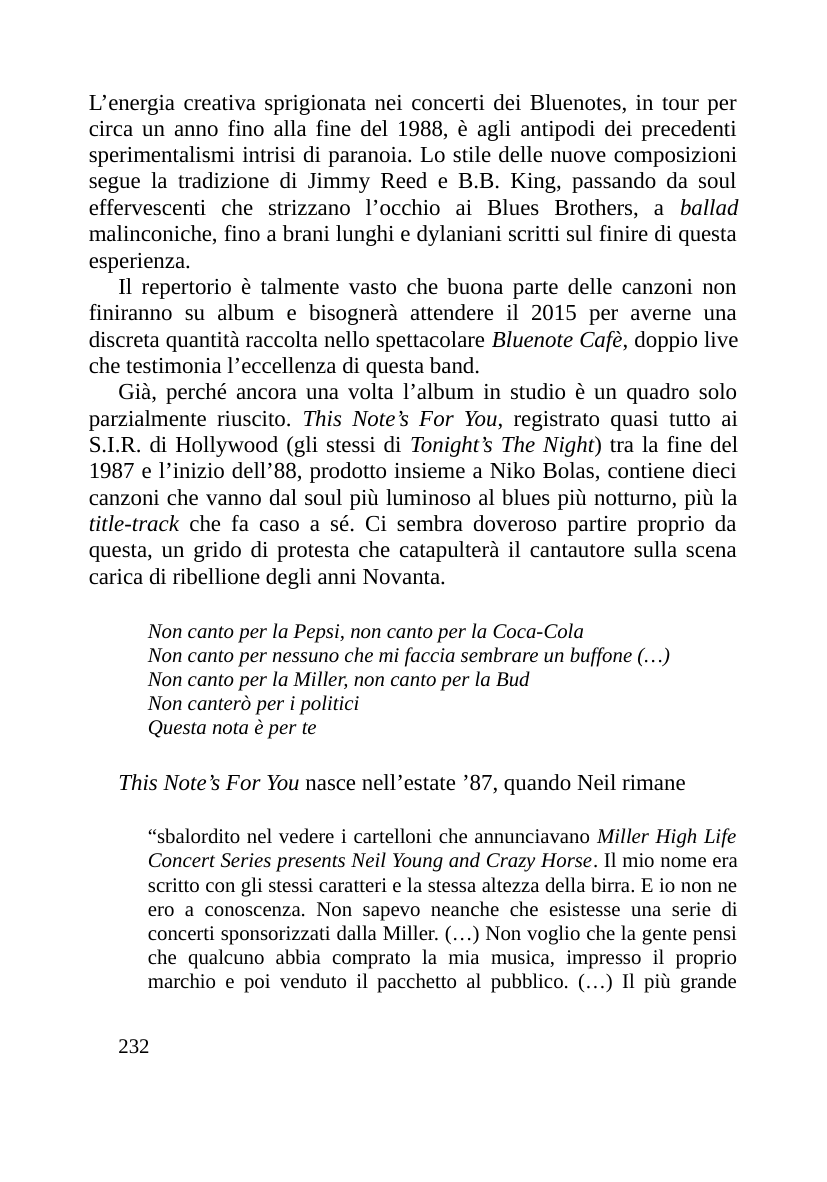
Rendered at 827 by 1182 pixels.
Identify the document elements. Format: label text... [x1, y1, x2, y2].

text Già, perché ancora una volta l’album in studio è un quadro solo parzialmente riuscito. This Note’s For You, registrato quasi tutto ai S.I.R. di Hollywood (gli stessi di Tonight’s The Night) tra la fine del 1987 e l’inizio dell’88, prodotto insieme a Niko Bolas, contiene dieci canzoni che vanno dal soul più luminoso al blues più notturno, più la title-track che fa caso a sé. Ci sembra doveroso partire proprio da questa, un grido di protesta che catapulterà il cantautore sulla scena carica di ribellione degli anni Novanta. [88, 378, 738, 589]
text Non canterò per i politici [88, 691, 738, 715]
text Questa nota è per te [88, 715, 738, 739]
text Non canto per la Miller, non canto per la Bud [88, 667, 738, 691]
text Non canto per nessuno che mi faccia sembrare un buffone (…) [88, 643, 738, 667]
text Il repertorio è talmente vasto che buona parte delle canzoni non finiranno su album e bisognerà attendere il 2015 per averne una discreta quantità raccolta nello spettacolare Bluenote Cafè, doppio live che testimonia l’eccellenza di questa band. [88, 273, 738, 378]
text L’energia creativa sprigionata nei concerti dei Bluenotes, in tour per circa un anno fino alla fine del 1988, è agli antipodi dei precedenti sperimentalismi intrisi di paranoia. Lo stile delle nuove composizioni segue la tradizione di Jimmy Reed e B.B. King, passando da soul effervescenti che strizzano l’occhio ai Blues Brothers, a ballad malinconiche, fino a brani lunghi e dylaniani scritti sul finire di questa esperienza. [88, 88, 738, 273]
text “sbalordito nel vedere i cartelloni che annunciavano Miller High Life Concert Series presents Neil Young and Crazy Horse. Il mio nome era scritto con gli stessi caratteri e la stessa altezza della birra. E io non ne ero a conoscenza. Non sapevo neanche che esistesse una serie di concerti sponsorizzati dalla Miller. (…) Non voglio che la gente pensi che qualcuno abbia comprato la mia musica, impresso il proprio marchio e poi venduto il pacchetto al pubblico. (…) Il più grande [148, 824, 738, 993]
text This Note’s For You nasce nell’estate ’87, quando Neil rimane [88, 768, 738, 795]
text Non canto per la Pepsi, non canto per la Coca-Cola [88, 619, 738, 643]
